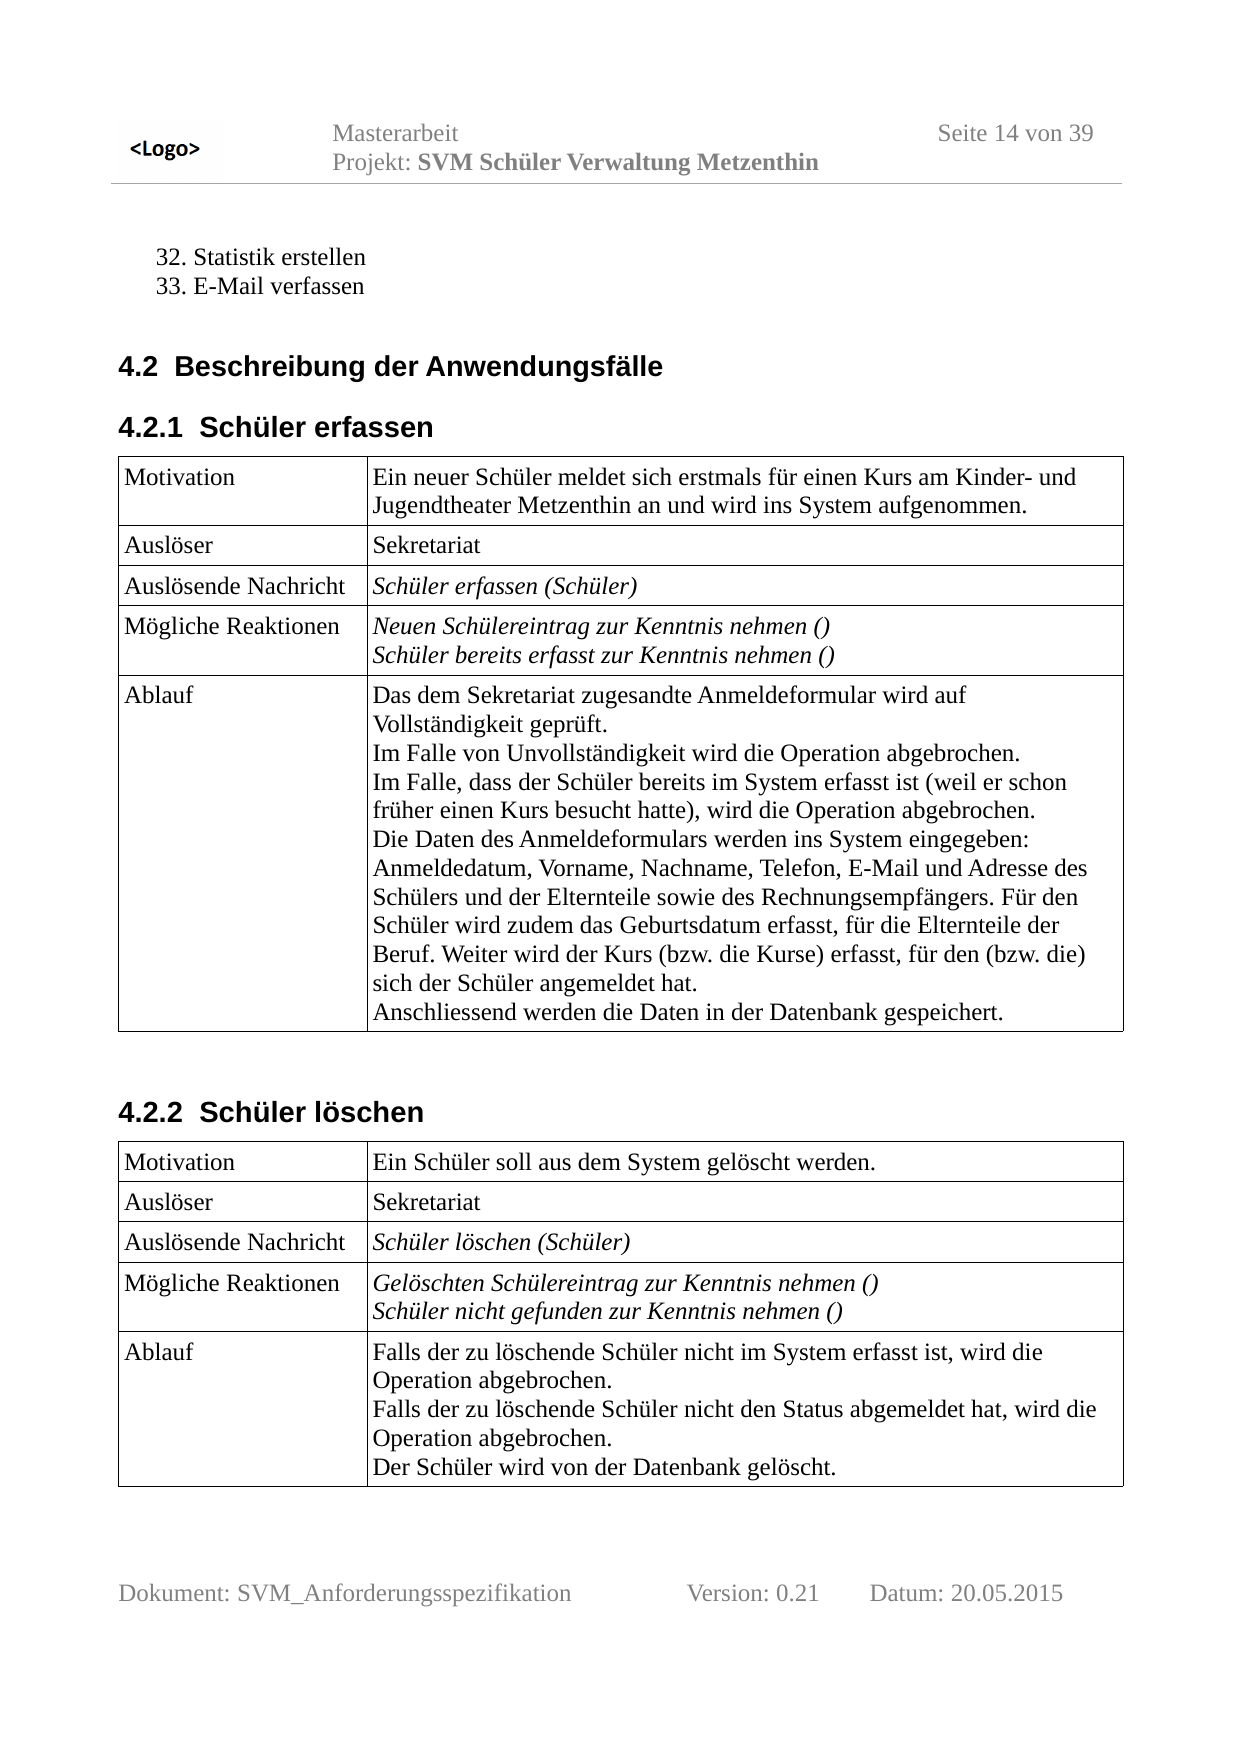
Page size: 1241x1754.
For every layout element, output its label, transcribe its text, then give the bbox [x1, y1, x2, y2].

table_header Ein Schüler soll aus dem System gelöscht werden. [368, 1142, 1123, 1181]
table_cell Schüler löschen (Schüler) [368, 1222, 1123, 1262]
table_cell Gelöschten Schülereintrag zur Kenntnis nehmen () Schüler nicht gefunden zur Kenntnis nehmen () [368, 1263, 1123, 1331]
table_cell Auslösende Nachricht [119, 1222, 367, 1262]
table_cell Mögliche Reaktionen [119, 1263, 367, 1331]
table_cell Das dem Sekretariat zugesandte Anmeldeformular wird auf Vollständigkeit geprüft. Im Falle von Unvollständigkeit wird die Operation abgebrochen. Im Falle, dass der Schüler bereits im System erfasst ist (weil er schon früher einen Kurs besucht hatte), wird die Operation abgebrochen. Die Daten des Anmeldeformulars werden ins System eingegeben: Anmeldedatum, Vorname, Nachname, Telefon, E-Mail und Adresse des Schülers und der Elternteile sowie des Rechnungsempfängers. Für den Schüler wird zudem das Geburtsdatum erfasst, für die Elternteile der Beruf. Weiter wird der Kurs (bzw. die Kurse) erfasst, für den (bzw. die) sich der Schüler angemeldet hat. Anschliessend werden die Daten in der Datenbank gespeichert. [368, 676, 1123, 1031]
table_cell Mögliche Reaktionen [119, 606, 367, 674]
table_cell Auslösende Nachricht [119, 566, 367, 605]
table_cell Auslöser [119, 526, 367, 565]
table_header Ein neuer Schüler meldet sich erstmals für einen Kurs am Kinder- und Jugendtheater Metzenthin an und wird ins System aufgenommen. [368, 457, 1123, 525]
list E-Mail verfassen [156, 271, 1122, 300]
table_cell Ablauf [119, 1332, 367, 1486]
table_header Motivation [119, 457, 367, 525]
subtitle Schüler löschen [118, 1095, 1122, 1128]
table_cell Sekretariat [368, 526, 1123, 565]
picture [118, 118, 224, 183]
table_cell Sekretariat [368, 1182, 1123, 1221]
table_cell Auslöser [119, 1182, 367, 1221]
table_cell Schüler erfassen (Schüler) [368, 566, 1123, 605]
table_cell Ablauf [119, 676, 367, 1031]
table_header Motivation [119, 1142, 367, 1181]
list Statistik erstellen [156, 242, 1122, 271]
table_cell Neuen Schülereintrag zur Kenntnis nehmen () Schüler bereits erfasst zur Kenntnis nehmen () [368, 606, 1123, 674]
subtitle Schüler erfassen [118, 410, 1122, 443]
table_cell Falls der zu löschende Schüler nicht im System erfasst ist, wird die Operation abgebrochen. Falls der zu löschende Schüler nicht den Status abgemeldet hat, wird die Operation abgebrochen. Der Schüler wird von der Datenbank gelöscht. [368, 1332, 1123, 1486]
subtitle Beschreibung der Anwendungsfälle [118, 349, 1122, 383]
